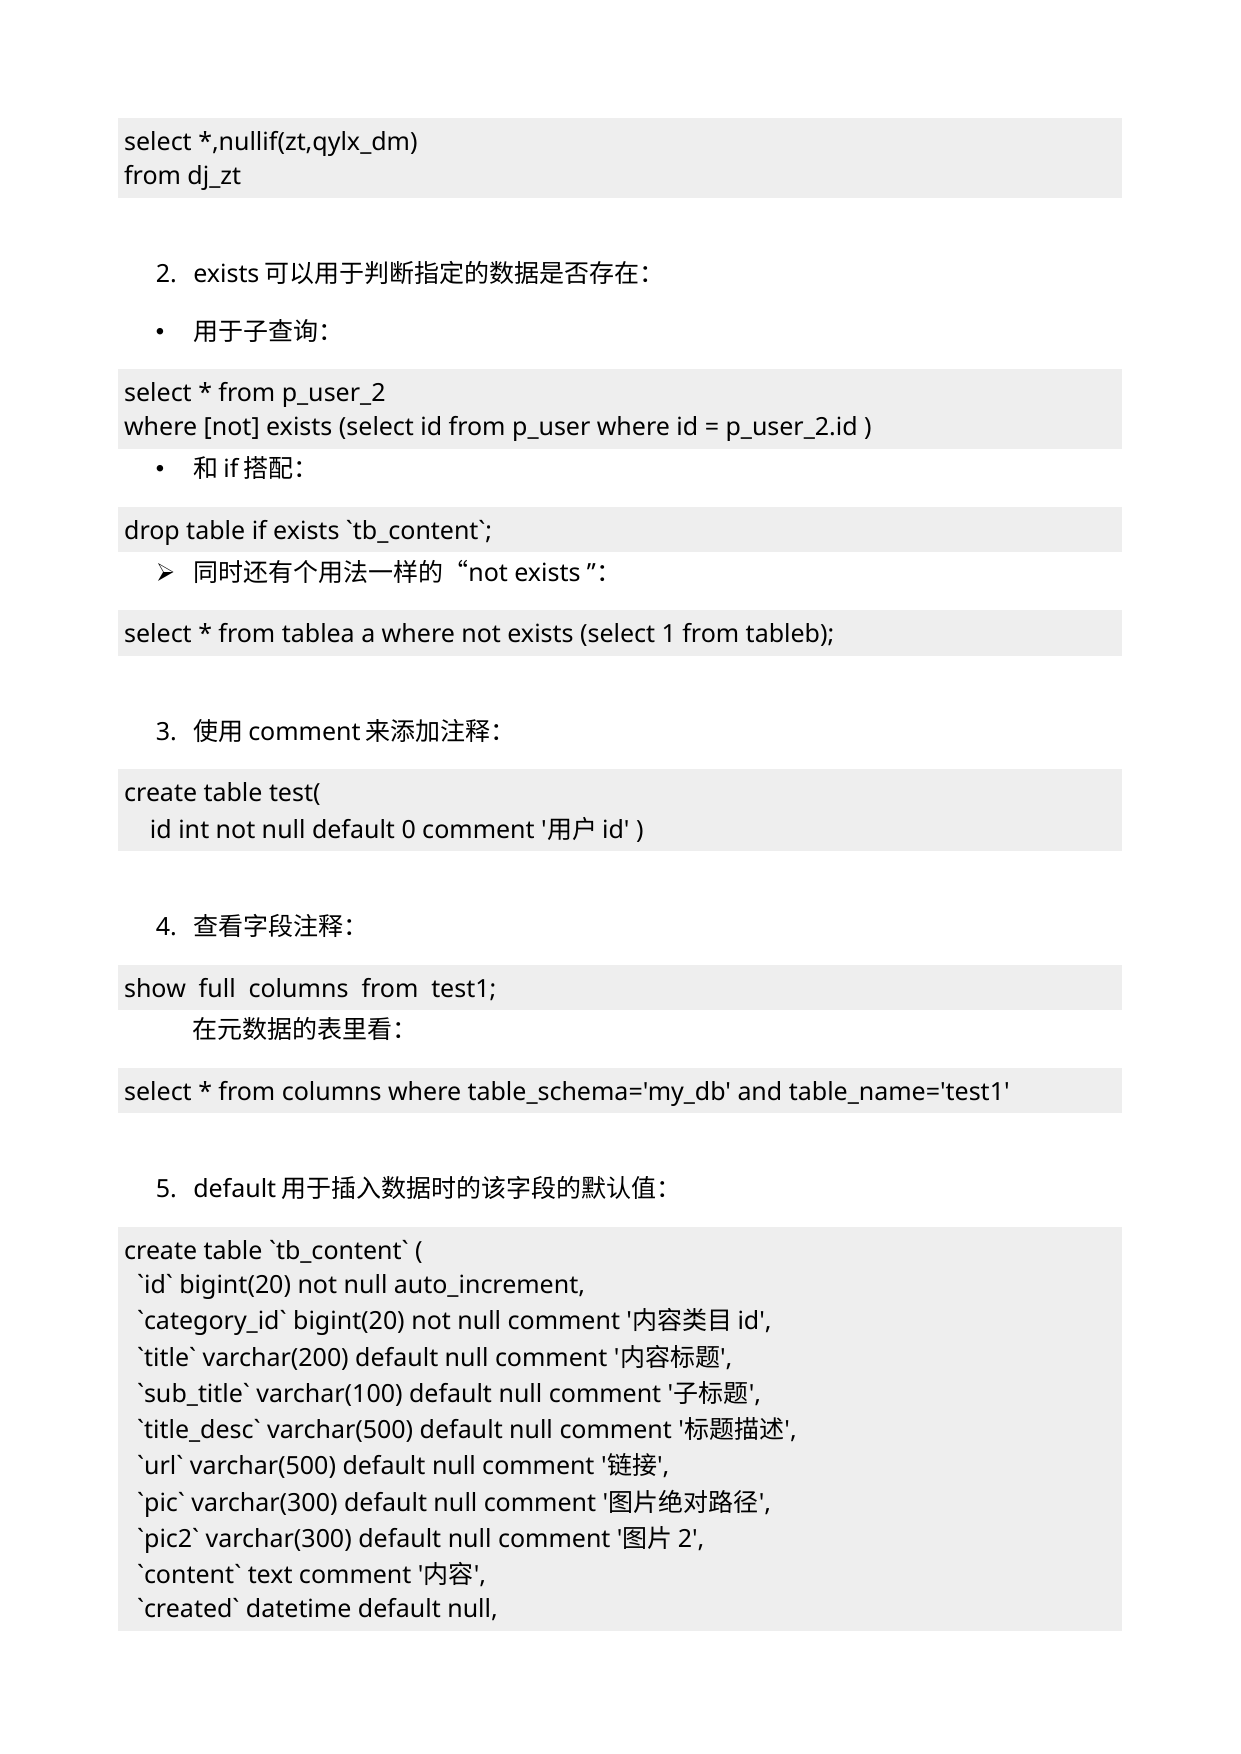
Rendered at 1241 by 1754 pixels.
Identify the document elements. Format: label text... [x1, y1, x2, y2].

list exists可以用于判断指定的数据是否存在： [156, 253, 1122, 289]
list 同时还有个用法一样的“not exists ”： [156, 552, 1122, 588]
table_header drop table if exists `tb_content`; [118, 507, 1122, 552]
list 用于子查询： [156, 311, 1122, 347]
list 和if搭配： [156, 449, 1122, 485]
table_header select * from p_user_2 where [not] exists (select id from p_user where id = p_user_2.id ) [118, 369, 1122, 449]
text 在元数据的表里看： [118, 1010, 1122, 1046]
table_header select * from columns where table_schema='my_db' and table_name='test1' [118, 1068, 1122, 1113]
list default用于插入数据时的该字段的默认值： [156, 1169, 1122, 1205]
table_header select *,nullif(zt,qylx_dm) from dj_zt [118, 118, 1122, 198]
table_header show full columns from test1; [118, 965, 1122, 1010]
table_header select * from tablea a where not exists (select 1 from tableb); [118, 610, 1122, 656]
list 使用comment来添加注释： [156, 711, 1122, 747]
list 查看字段注释： [156, 906, 1122, 943]
table_header create table `tb_content` ( `id` bigint(20) not null auto_increment, `category_id` bigint(20) not null comment '内容类目id', `title` varchar(200) default null comment '内容标题', `sub_title` varchar(100) default null comment '子标题', `title_desc` varchar(500) default null comment '标题描述', `url` varchar(500) default null comment '链接', `pic` varchar(300) default null comment '图片绝对路径', `pic2` varchar(300) default null comment '图片2', `content` text comment '内容', `created` datetime default null, [118, 1227, 1122, 1631]
table_header create table test( id int not null default 0 comment '用户id' ) [118, 769, 1122, 851]
